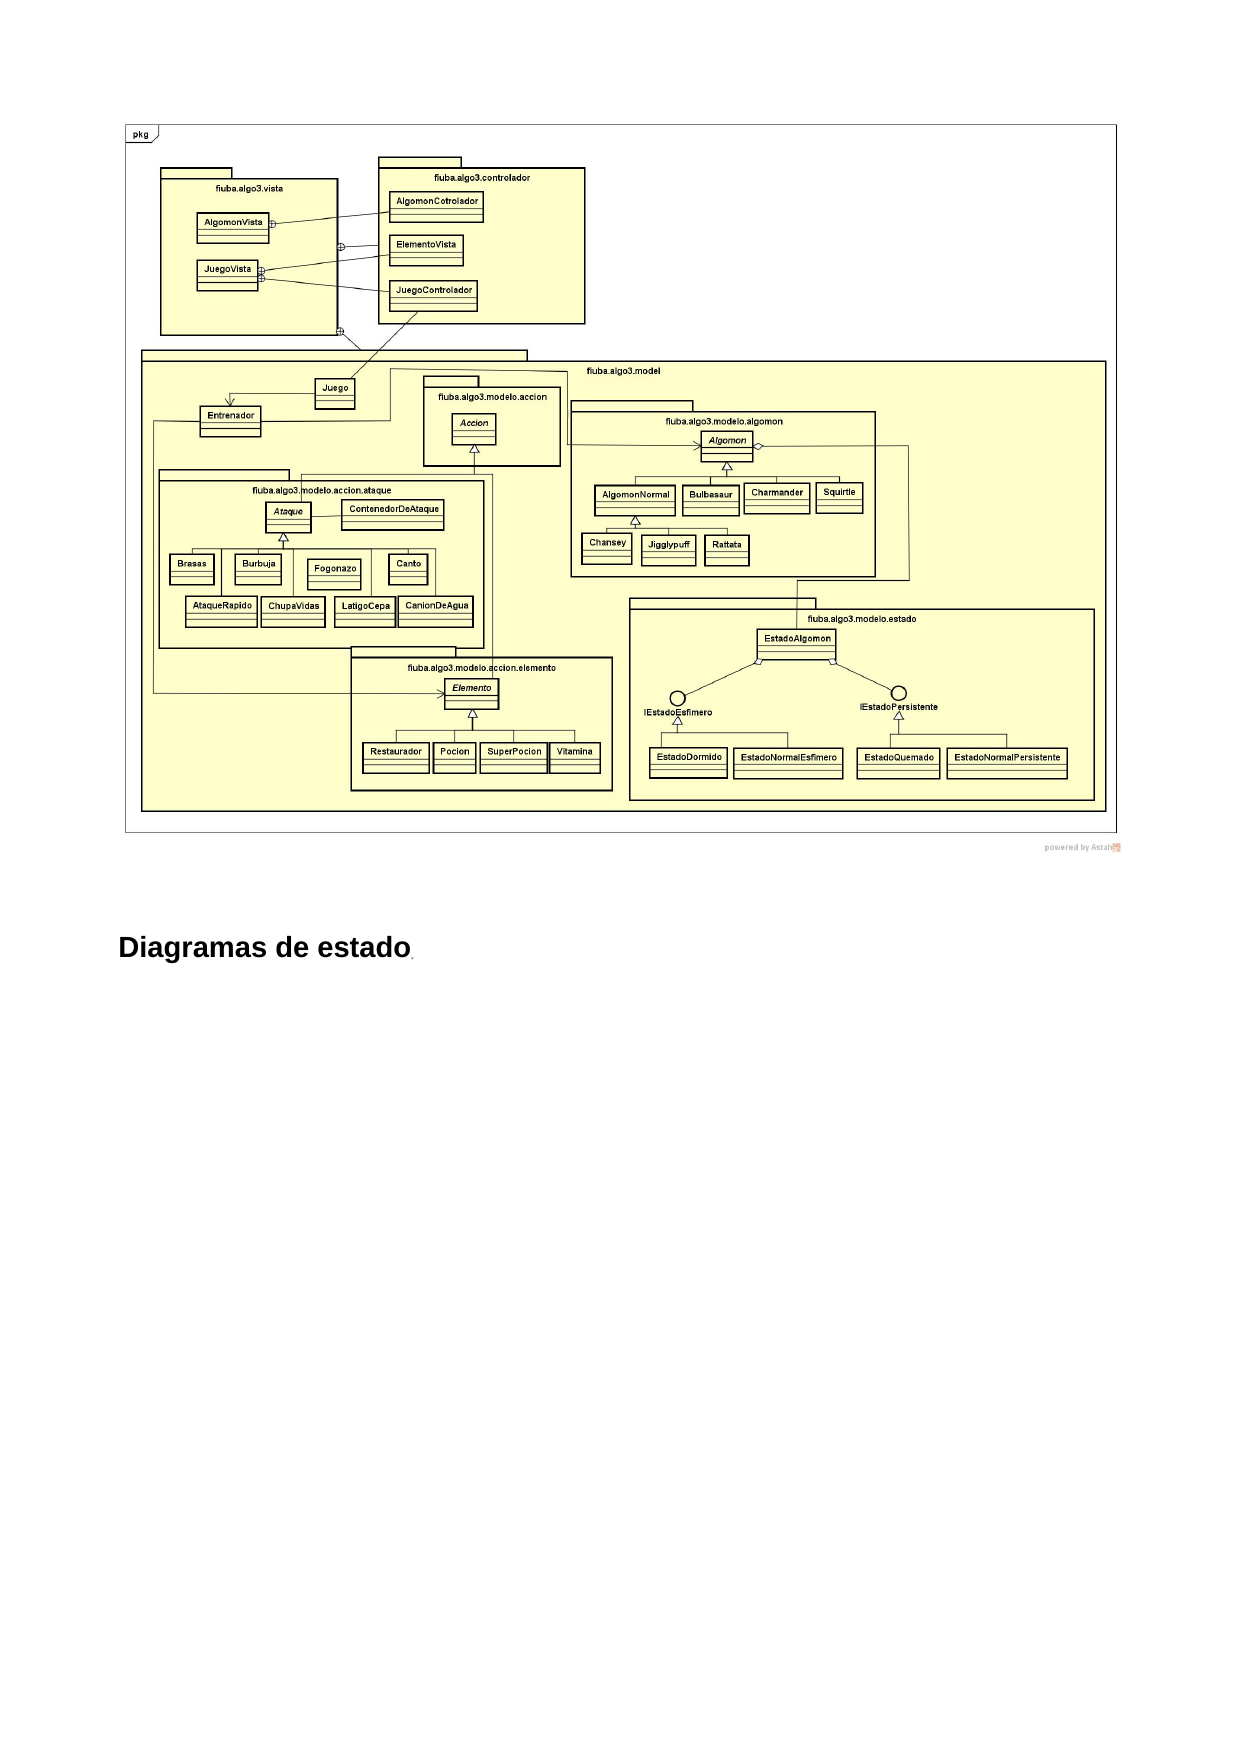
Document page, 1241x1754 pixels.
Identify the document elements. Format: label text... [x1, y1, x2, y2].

picture [118, 118, 1123, 854]
subtitle Diagramas de estado [118, 930, 1122, 963]
